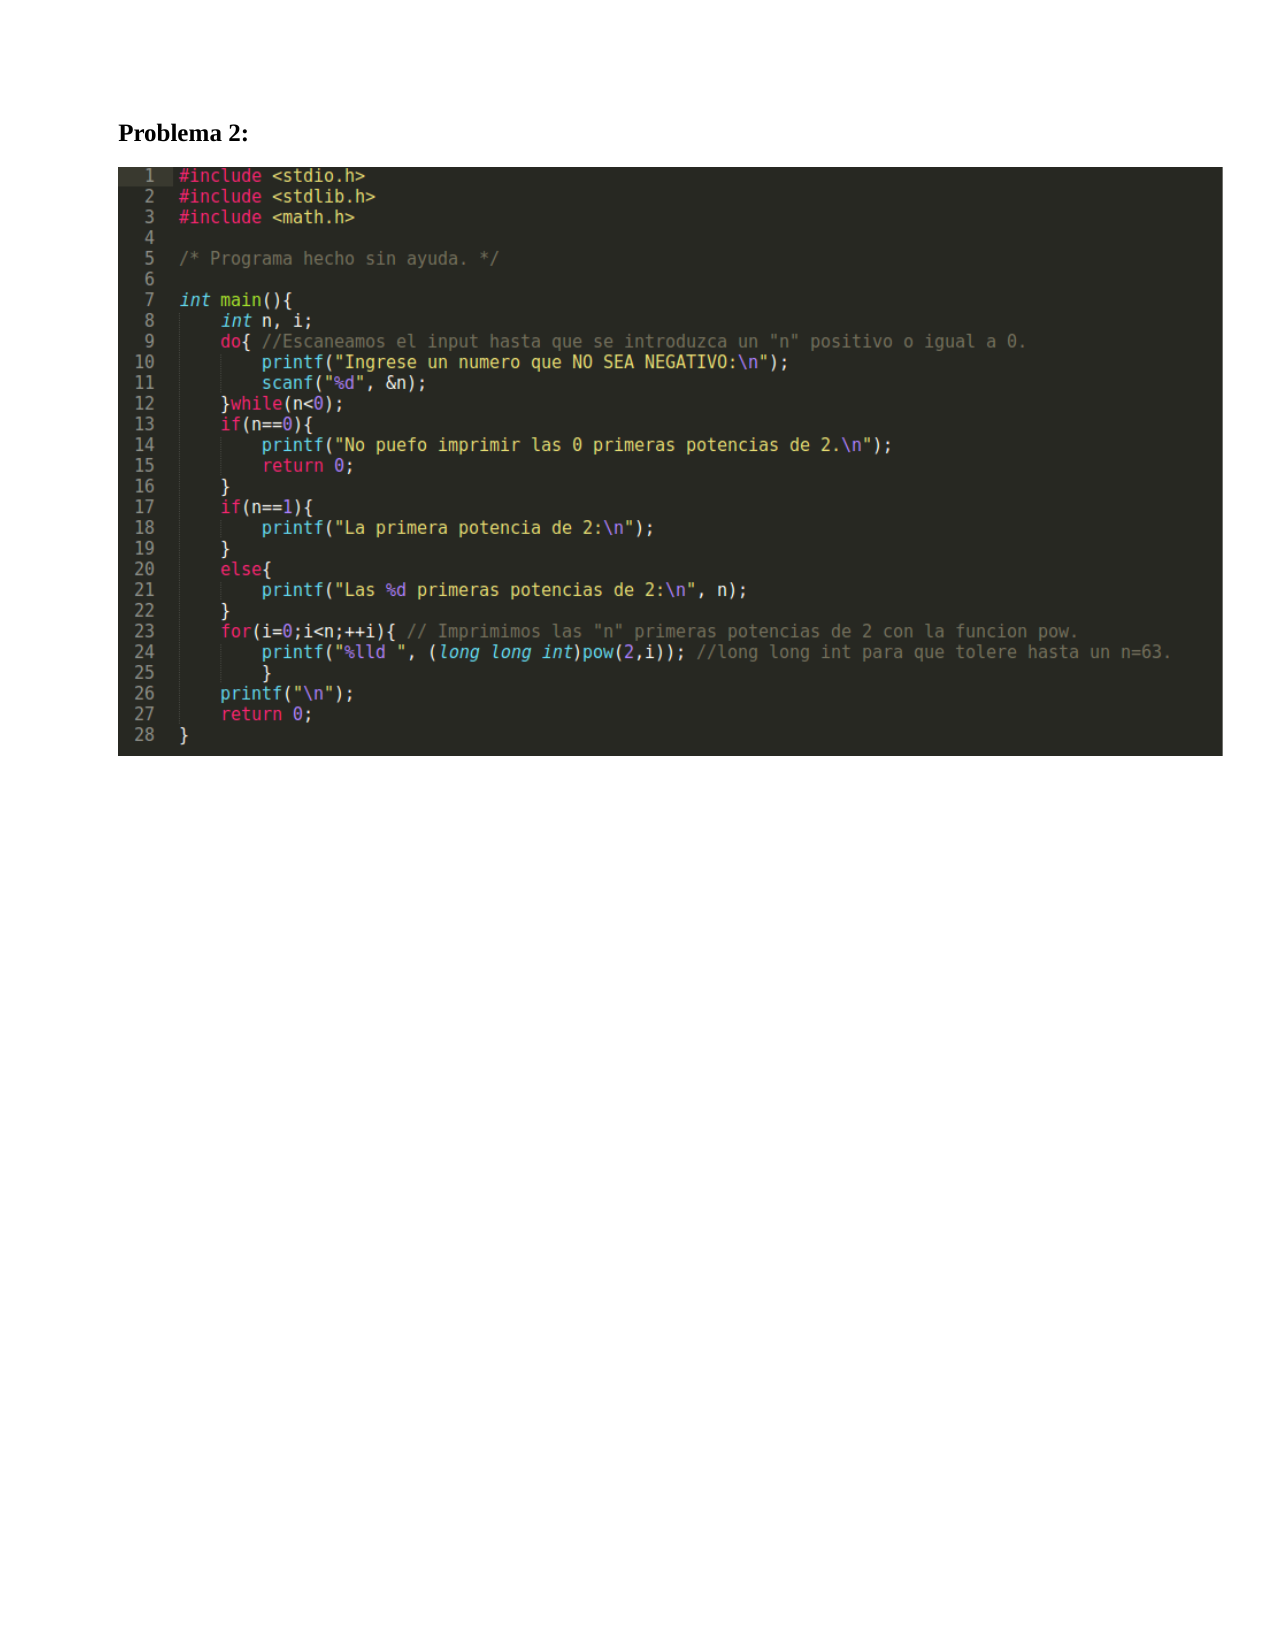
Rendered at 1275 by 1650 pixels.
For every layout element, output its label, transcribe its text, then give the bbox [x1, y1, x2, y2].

picture [118, 167, 1223, 756]
text Problema 2: [118, 118, 1157, 147]
